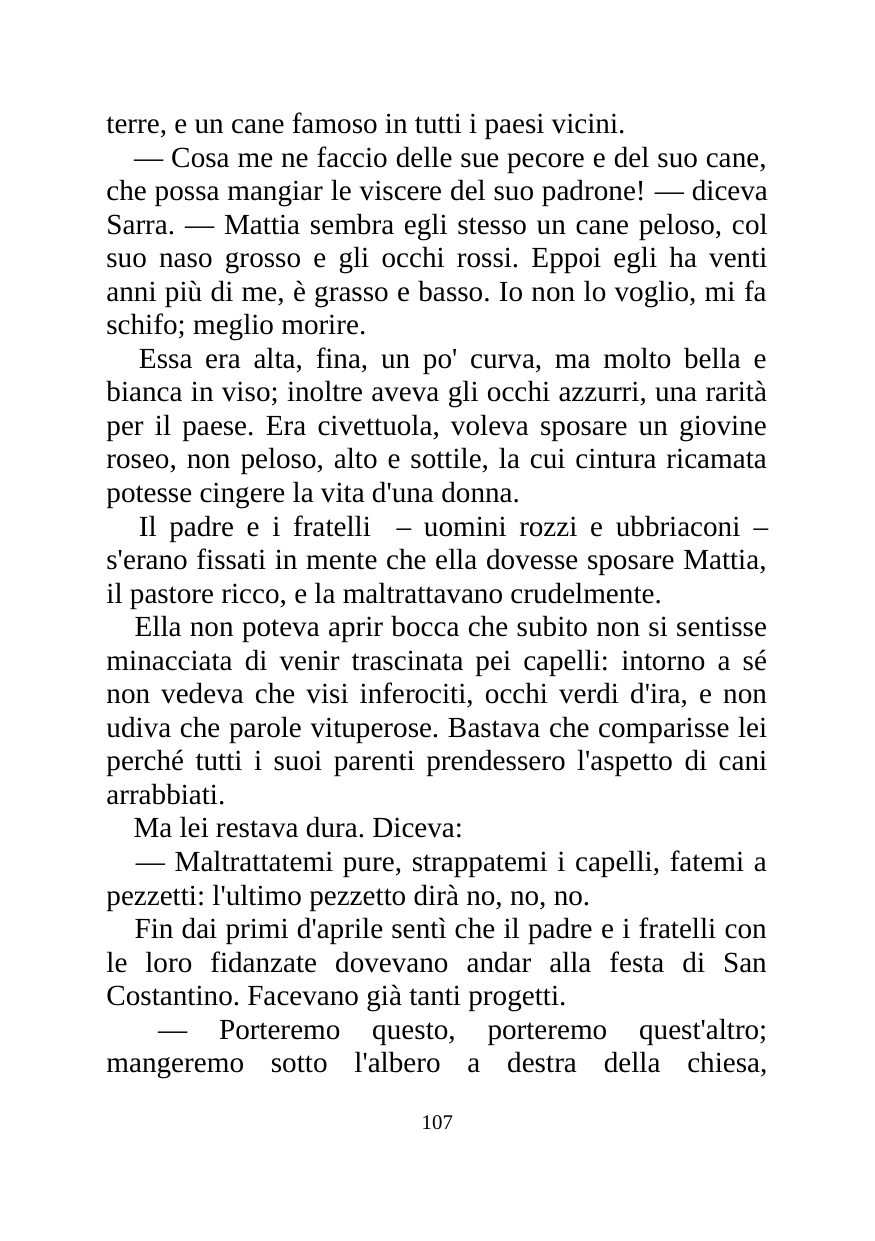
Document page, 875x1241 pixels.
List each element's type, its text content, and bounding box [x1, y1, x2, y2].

text Il padre e i fratelli – uomini rozzi e ubbriaconi – s'erano fissati in mente che ella dovesse sposare Mattia, il pastore ricco, e la maltrattavano crudelmente. [106, 509, 768, 609]
text Fin dai primi d'aprile sentì che il padre e i fratelli con le loro fidanzate dovevano andar alla festa di San Costantino. Facevano già tanti progetti. [106, 911, 768, 1012]
text — Maltrattatemi pure, strappatemi i capelli, fatemi a pezzetti: l'ultimo pezzetto dirà no, no, no. [106, 844, 768, 911]
text terre, e un cane famoso in tutti i paesi vicini. [106, 106, 768, 140]
text — Porteremo questo, porteremo quest'altro; mangeremo sotto l'albero a destra della chiesa, [106, 1012, 768, 1079]
text Essa era alta, fina, un po' curva, ma molto bella e bianca in viso; inoltre aveva gli occhi azzurri, una rarità per il paese. Era civettuola, voleva sposare un giovine roseo, non peloso, alto e sottile, la cui cintura ricamata potesse cingere la vita d'una donna. [106, 341, 768, 509]
text — Cosa me ne faccio delle sue pecore e del suo cane, che possa mangiar le viscere del suo padrone! — diceva Sarra. — Mattia sembra egli stesso un cane peloso, col suo naso grosso e gli occhi rossi. Eppoi egli ha venti anni più di me, è grasso e basso. Io non lo voglio, mi fa schifo; meglio morire. [106, 140, 768, 341]
text Ma lei restava dura. Diceva: [106, 811, 768, 844]
text Ella non poteva aprir bocca che subito non si sentisse minacciata di venir trascinata pei capelli: intorno a sé non vedeva che visi inferociti, occhi verdi d'ira, e non udiva che parole vituperose. Bastava che comparisse lei perché tutti i suoi parenti prendessero l'aspetto di cani arrabbiati. [106, 609, 768, 811]
